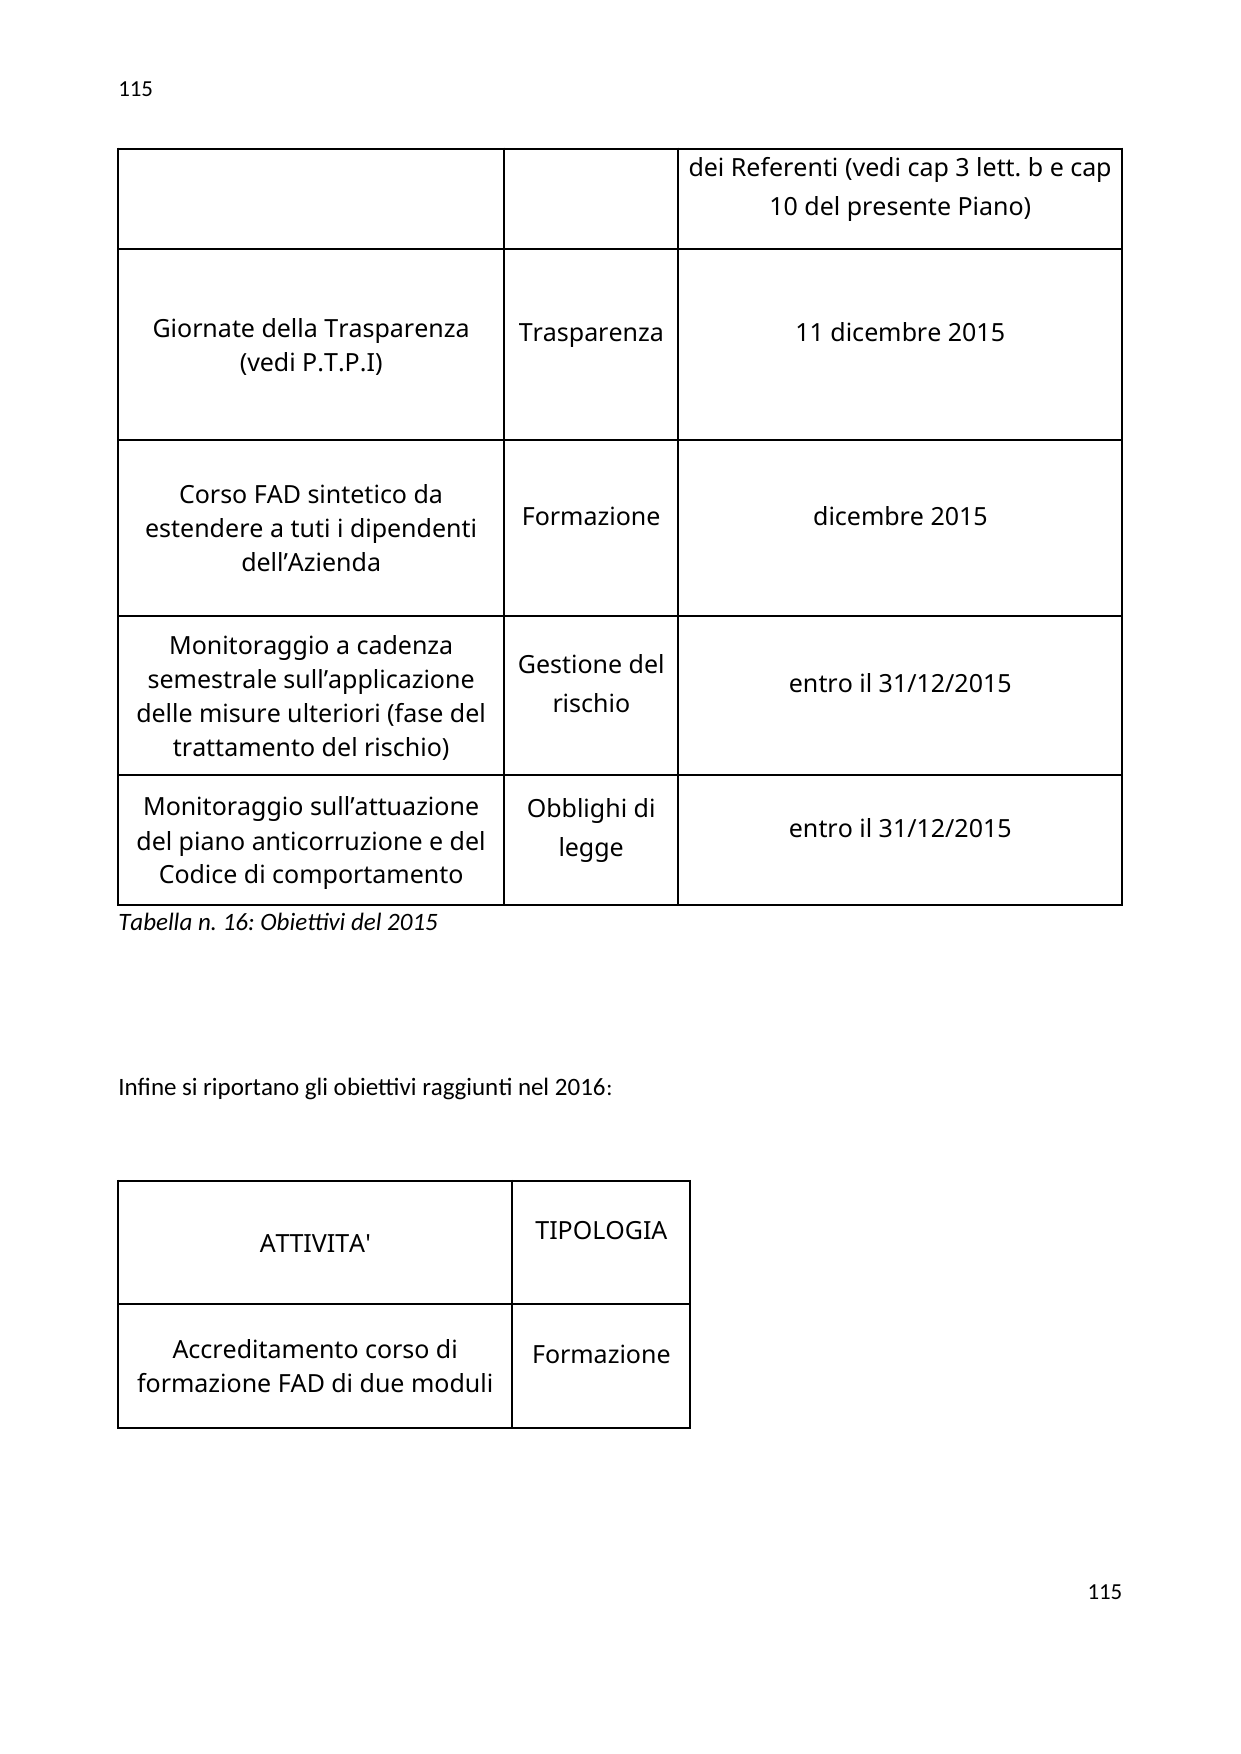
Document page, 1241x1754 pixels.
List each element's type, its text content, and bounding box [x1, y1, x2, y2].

table_cell dicembre 2015 [679, 441, 1121, 615]
table_cell Corso FAD sintetico da estendere a tuti i dipendenti dell’Azienda [119, 441, 503, 615]
text Tabella n. 16: Obiettivi del 2015 [118, 906, 1122, 937]
table_cell entro il 31/12/2015 [679, 617, 1121, 774]
text Infine si riportano gli obiettivi raggiunti nel 2016: [118, 1071, 1122, 1101]
table_cell entro il 31/12/2015 [679, 776, 1121, 904]
table_cell 11 dicembre 2015 [679, 250, 1121, 439]
table_cell dei Referenti (vedi cap 3 lett. b e cap 10 del presente Piano) [679, 150, 1121, 248]
table_cell Obblighi di legge [505, 776, 677, 904]
table_header TIPOLOGIA [513, 1182, 689, 1303]
table_cell Giornate della Trasparenza (vedi P.T.P.I) [119, 250, 503, 439]
table_cell Monitoraggio sull’attuazione del piano anticorruzione e del Codice di comportamento [119, 776, 503, 904]
table_cell Accreditamento corso di formazione FAD di due moduli [119, 1305, 511, 1427]
table_header ATTIVITA' [119, 1182, 511, 1303]
table_cell Trasparenza [505, 250, 677, 439]
table_cell Formazione [505, 441, 677, 615]
table_cell [505, 150, 677, 248]
table_cell Gestione del rischio [505, 617, 677, 774]
table_cell Formazione [513, 1305, 689, 1427]
table_cell Monitoraggio a cadenza semestrale sull’applicazione delle misure ulteriori (fase del trattamento del rischio) [119, 617, 503, 774]
table_cell [119, 150, 503, 248]
